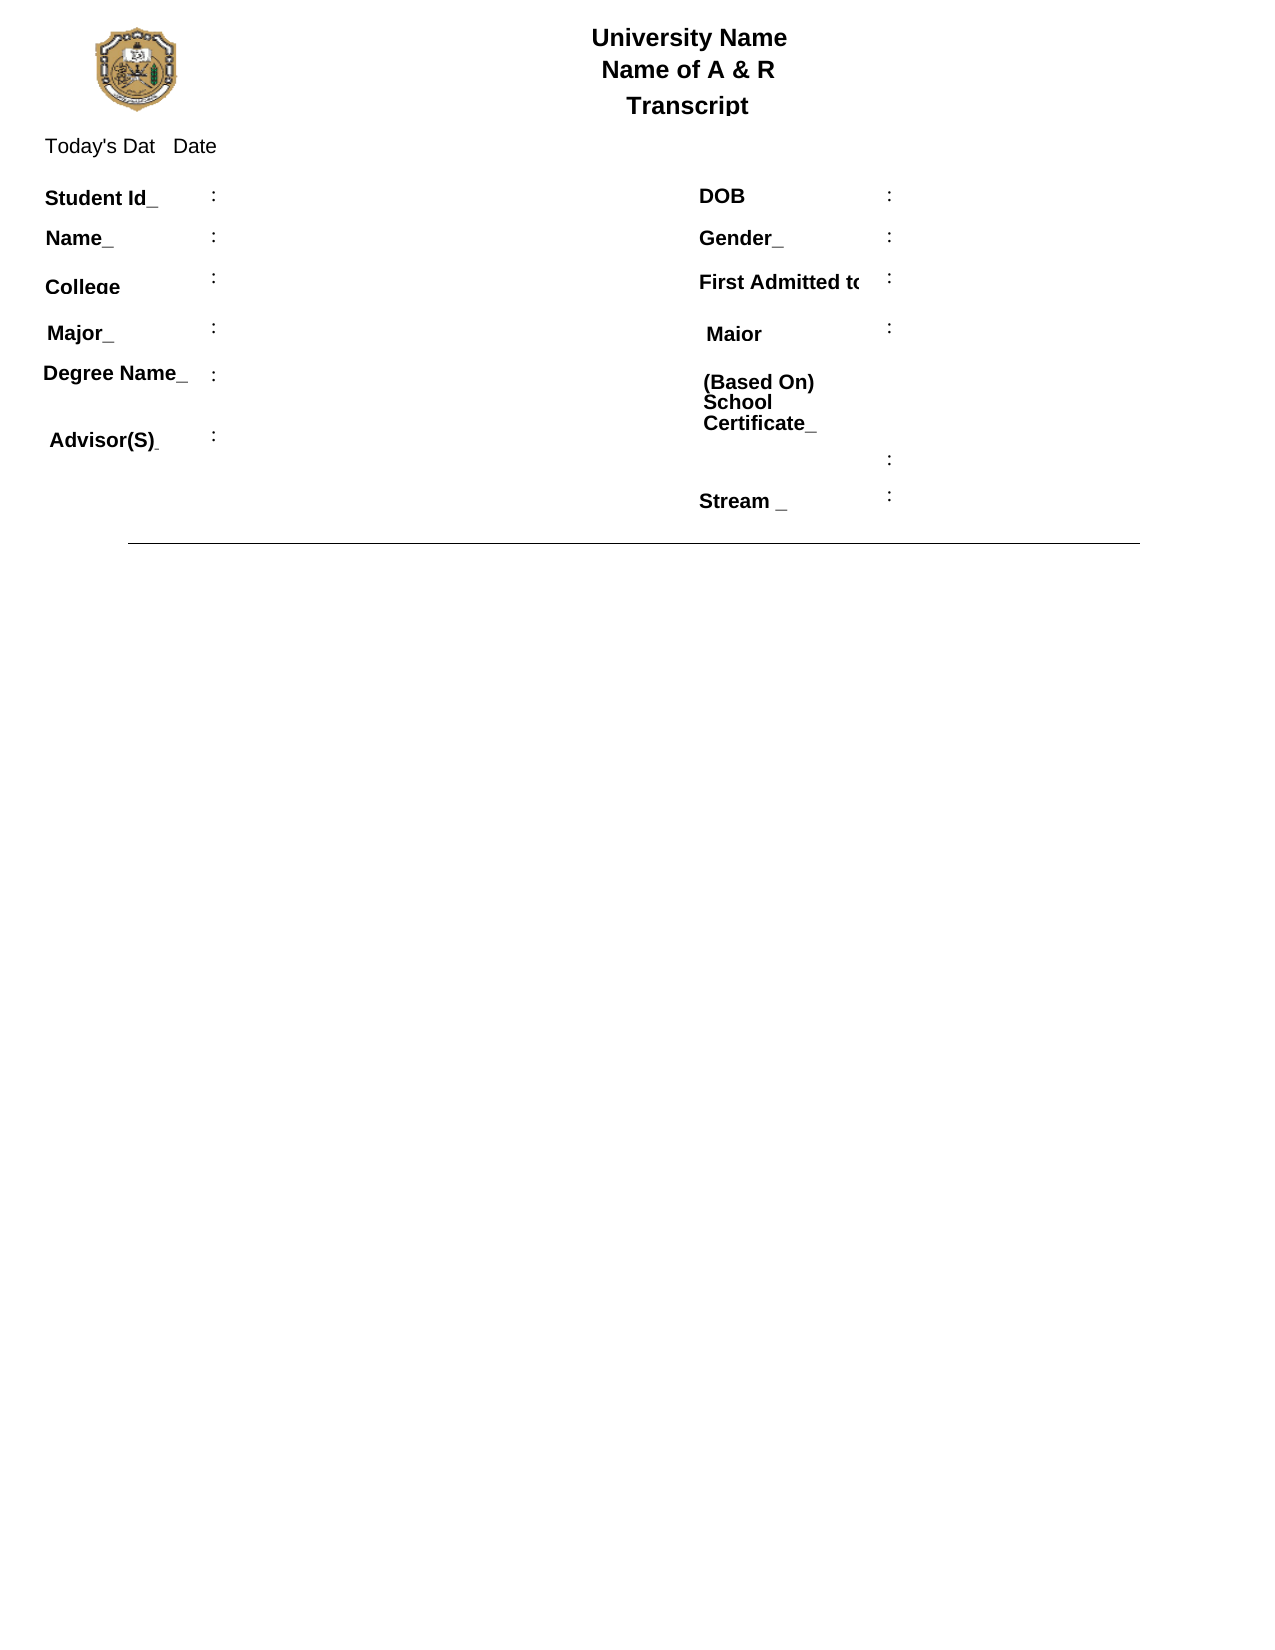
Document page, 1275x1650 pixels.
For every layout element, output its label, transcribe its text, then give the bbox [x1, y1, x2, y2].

table_header : [205, 176, 230, 217]
table_cell [205, 544, 230, 595]
table_cell [230, 309, 689, 356]
table_header : [881, 176, 906, 217]
picture [94, 25, 179, 114]
table_cell [881, 536, 906, 543]
table_cell [230, 544, 689, 595]
table_header [30, 176, 205, 217]
table_cell [205, 536, 230, 543]
table_cell [906, 536, 1267, 595]
table_cell [906, 258, 1267, 309]
table_cell [230, 416, 689, 476]
table_cell : [881, 217, 906, 258]
table_cell [230, 217, 689, 258]
table_cell [30, 356, 205, 416]
table_cell : [205, 416, 230, 476]
table_cell : [205, 309, 230, 356]
table_cell [689, 356, 881, 476]
table_cell [906, 356, 1267, 476]
table_cell [205, 476, 230, 536]
table_header [906, 176, 1267, 217]
table_cell : [205, 258, 230, 309]
table_cell : [881, 309, 906, 356]
table_cell [689, 476, 881, 536]
table_cell [689, 217, 881, 258]
table_cell [689, 536, 881, 543]
table_cell : [205, 217, 230, 258]
table_cell : [881, 476, 906, 536]
table_cell [30, 416, 205, 476]
table_cell [230, 258, 689, 309]
table_cell [906, 217, 1267, 258]
table_cell [230, 536, 689, 543]
table_cell [230, 476, 689, 536]
table_cell [689, 309, 881, 356]
table_cell [689, 258, 881, 309]
table_cell [881, 544, 906, 595]
table_cell : [881, 258, 906, 309]
table_cell : [205, 356, 230, 416]
table_cell [230, 356, 689, 416]
table_cell [689, 544, 881, 595]
table_header [689, 176, 881, 217]
table_cell [30, 309, 205, 356]
table_cell [906, 476, 1267, 536]
table_cell [30, 258, 205, 309]
table_cell [906, 309, 1267, 356]
table_cell : [881, 356, 906, 476]
table_cell [30, 536, 205, 595]
table_cell [30, 217, 205, 258]
table_cell [30, 476, 205, 536]
table_header [230, 176, 689, 217]
